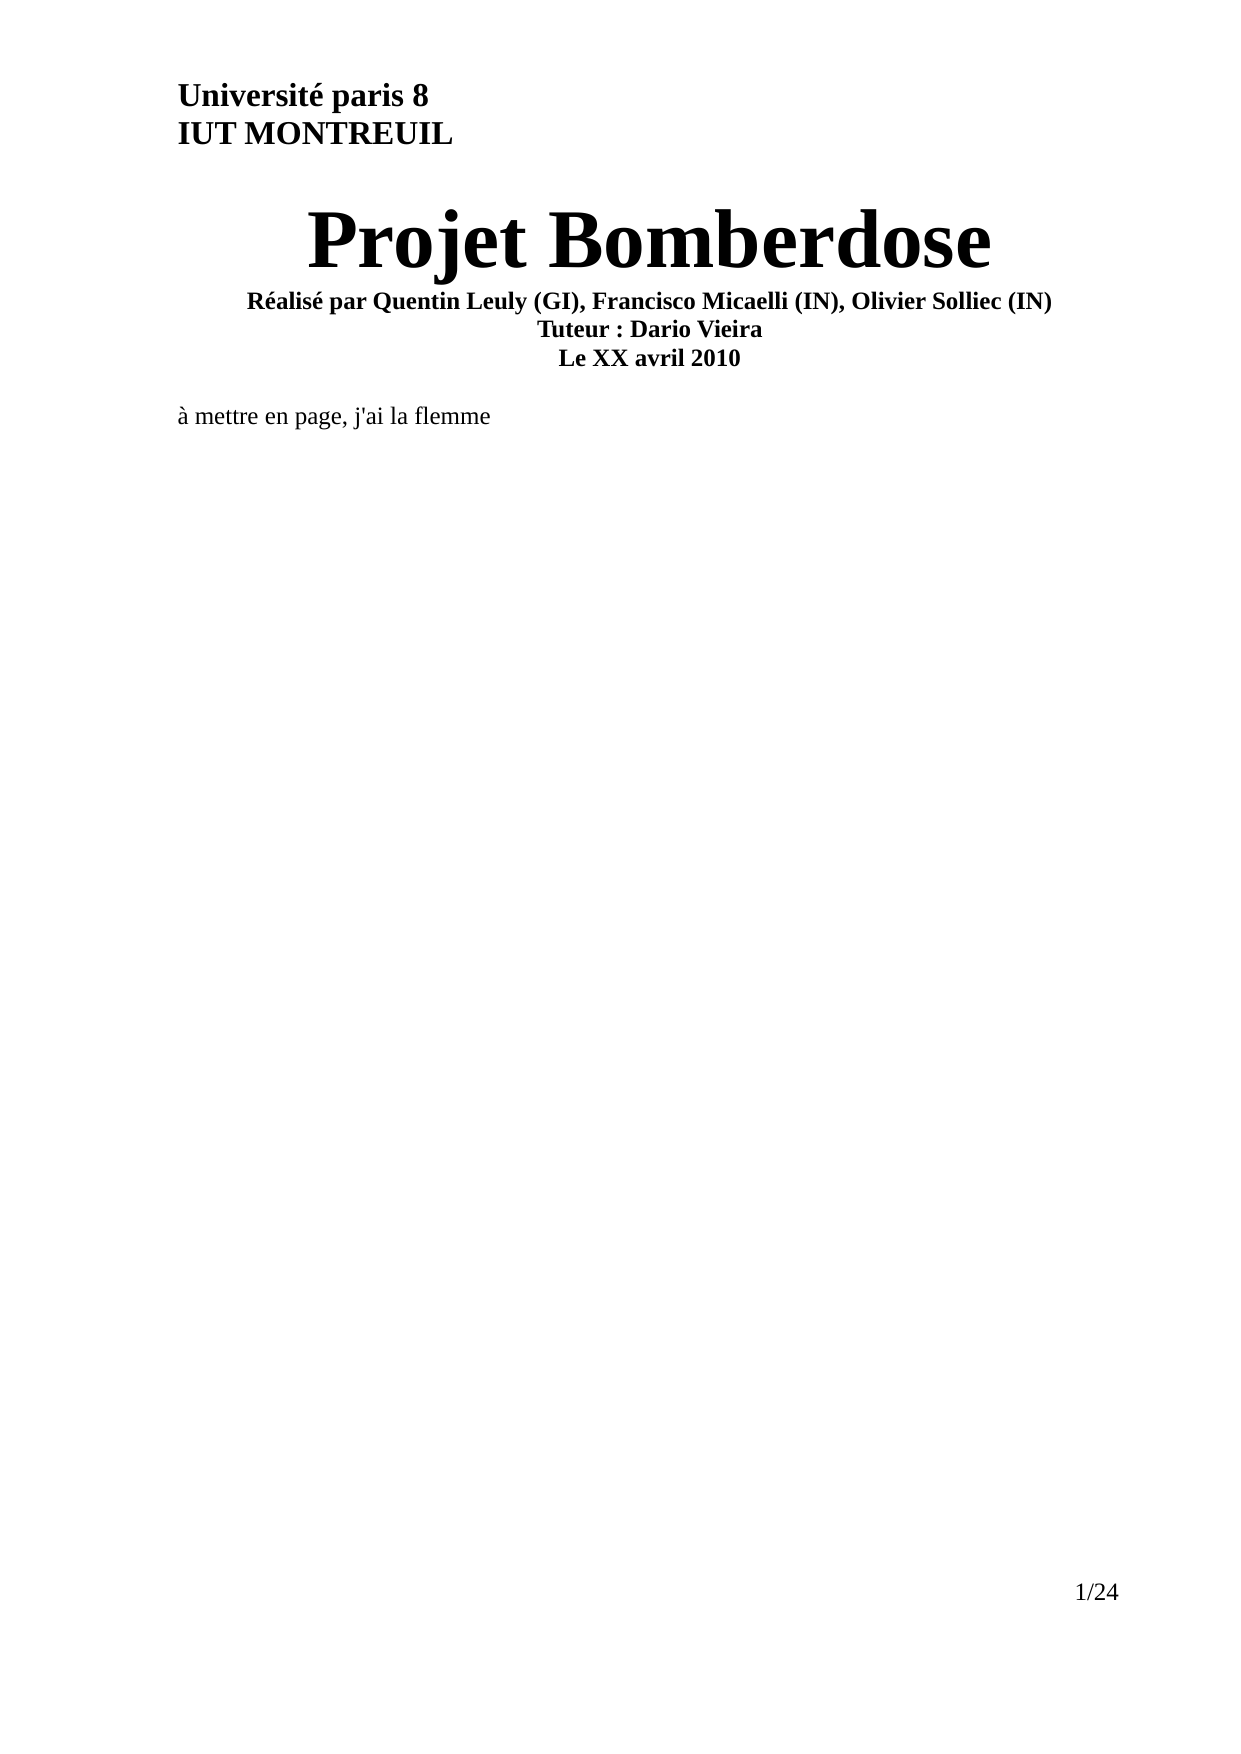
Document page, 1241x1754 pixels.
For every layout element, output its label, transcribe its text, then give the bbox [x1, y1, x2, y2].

text Le XX avril 2010 [177, 343, 1122, 372]
text Projet Bomberdose [177, 190, 1122, 286]
text à mettre en page, j'ai la flemme [177, 401, 1122, 429]
text Réalisé par Quentin Leuly (GI), Francisco Micaelli (IN), Olivier Solliec (IN) [177, 286, 1122, 314]
text IUT MONTREUIL [177, 113, 1122, 152]
text Tuteur : Dario Vieira [177, 314, 1122, 343]
text Université paris 8 [177, 75, 1122, 113]
